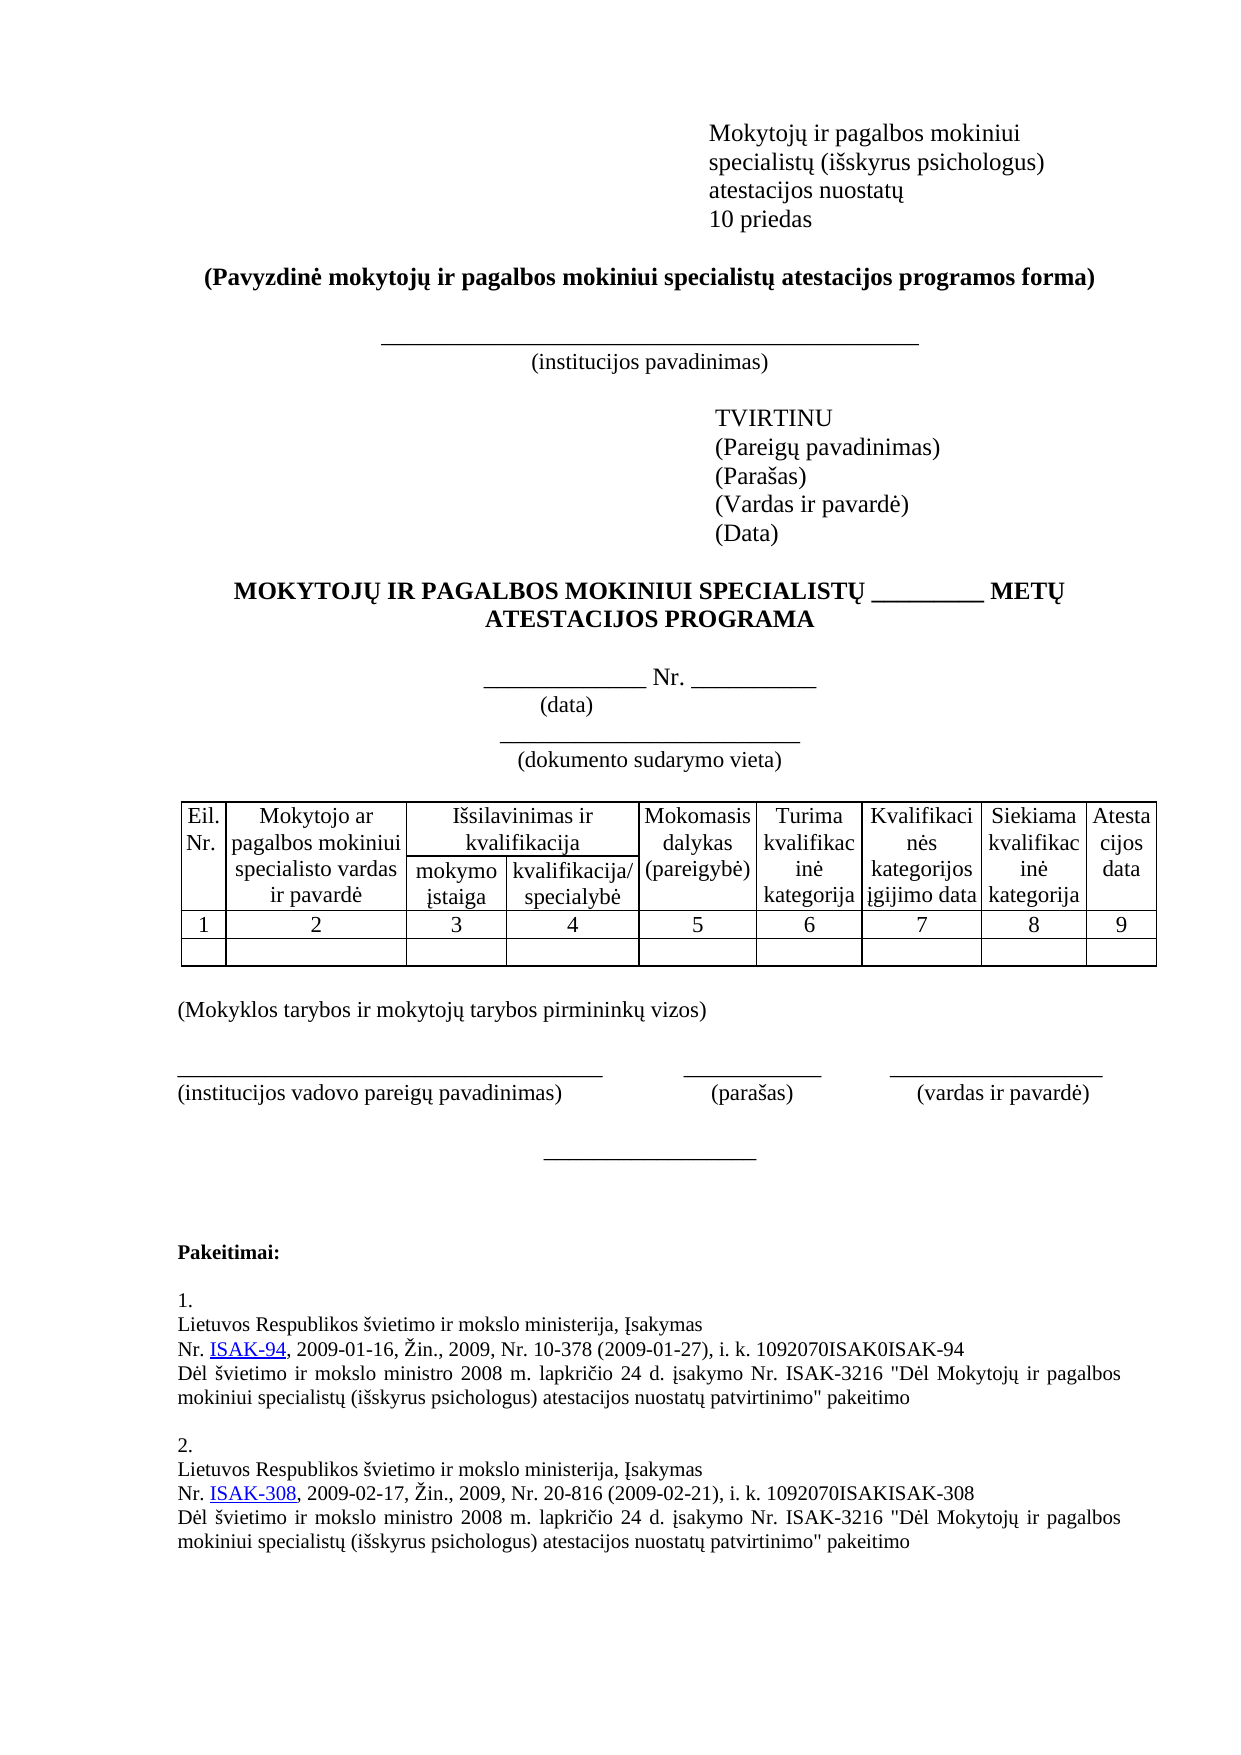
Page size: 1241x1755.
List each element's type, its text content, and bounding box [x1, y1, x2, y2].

table_header Kvalifikacinės kategorijos įgijimo data [863, 803, 981, 909]
table_header Mokytojo ar pagalbos mokiniui specialisto vardas ir pavardė [227, 803, 406, 909]
table_cell 4 [507, 911, 638, 937]
text Nr. ISAK-308, 2009-02-17, Žin., 2009, Nr. 20-816 (2009-02-21), i. k. 1092070ISAKISAK-308 [177, 1481, 1122, 1505]
table_header Siekiama kvalifikacinė kategorija [982, 803, 1086, 909]
table_header Turima kvalifikacinė kategorija [757, 803, 861, 909]
table_header Atestacijos data [1087, 803, 1156, 909]
table_cell 1 [182, 911, 225, 937]
text (institucijos vadovo pareigų pavadinimas) (parašas) (vardas ir pavardė) [177, 1079, 1122, 1106]
table_cell mokymo įstaiga [407, 857, 506, 909]
text Pakeitimai: [177, 1240, 1122, 1264]
table_cell 9 [1087, 911, 1156, 937]
text Lietuvos Respublikos švietimo ir mokslo ministerija, Įsakymas [177, 1312, 1122, 1336]
text (Pavyzdinė mokytojų ir pagalbos mokiniui specialistų atestacijos programos forma) [177, 262, 1122, 291]
table_header Išsilavinimas ir kvalifikacija [407, 803, 638, 855]
text Mokytojų ir pagalbos mokiniui [177, 118, 1122, 147]
text ___________________________________________ [177, 319, 1122, 348]
table_cell [182, 939, 225, 965]
table_cell kvalifikacija/ specialybė [507, 857, 638, 909]
table_header Mokomasis dalykas (pareigybė) [640, 803, 756, 909]
text 10 priedas [177, 204, 1122, 233]
text __________________________________ ___________ _________________ [177, 1051, 1122, 1079]
text Dėl švietimo ir mokslo ministro 2008 m. lapkričio 24 d. įsakymo Nr. ISAK-3216 "Dėl Mokytojų ir pagalbos mokiniui specialistų (išskyrus psichologus) atestacijos nuostatų patvirtinimo" pakeitimo [177, 1361, 1122, 1409]
text (dokumento sudarymo vieta) [177, 746, 1122, 772]
text (Data) [715, 518, 1122, 547]
text Dėl švietimo ir mokslo ministro 2008 m. lapkričio 24 d. įsakymo Nr. ISAK-3216 "Dėl Mokytojų ir pagalbos mokiniui specialistų (išskyrus psichologus) atestacijos nuostatų patvirtinimo" pakeitimo [177, 1505, 1122, 1553]
table_cell 7 [863, 911, 981, 937]
text (institucijos pavadinimas) [177, 348, 1122, 374]
table_cell [982, 939, 1086, 965]
table_cell [863, 939, 981, 965]
text 1. [177, 1288, 1122, 1312]
text TVIRTINU [715, 403, 1122, 432]
text specialistų (išskyrus psichologus) [177, 147, 1122, 176]
table_cell 2 [227, 911, 406, 937]
text (Pareigų pavadinimas) [715, 432, 1122, 461]
text MOKYTOJŲ IR PAGALBOS MOKINIUI SPECIALISTŲ _________ METŲ ATESTACIJOS PROGRAMA [177, 576, 1122, 633]
text _________________ [177, 1134, 1122, 1163]
text (Mokyklos tarybos ir mokytojų tarybos pirmininkų vizos) [177, 996, 1122, 1022]
text 2. [177, 1433, 1122, 1457]
table_cell [757, 939, 861, 965]
text Lietuvos Respublikos švietimo ir mokslo ministerija, Įsakymas [177, 1457, 1122, 1481]
text (Vardas ir pavardė) [715, 489, 1122, 518]
table_cell [640, 939, 756, 965]
table_cell [227, 939, 406, 965]
table_cell [507, 939, 638, 965]
table_cell 3 [407, 911, 506, 937]
table_header Eil. Nr. [182, 803, 225, 909]
text _____________ Nr. __________ [177, 662, 1122, 691]
table_cell 8 [982, 911, 1086, 937]
table_cell 6 [757, 911, 861, 937]
table_cell 5 [640, 911, 756, 937]
table_cell [1087, 939, 1156, 965]
text ________________________ [177, 717, 1122, 746]
text Nr. ISAK-94, 2009-01-16, Žin., 2009, Nr. 10-378 (2009-01-27), i. k. 1092070ISAK0ISAK-94 [177, 1336, 1122, 1361]
table_cell [407, 939, 506, 965]
text (Parašas) [715, 461, 1122, 489]
text atestacijos nuostatų [177, 176, 1122, 204]
text (data) [540, 691, 1122, 717]
